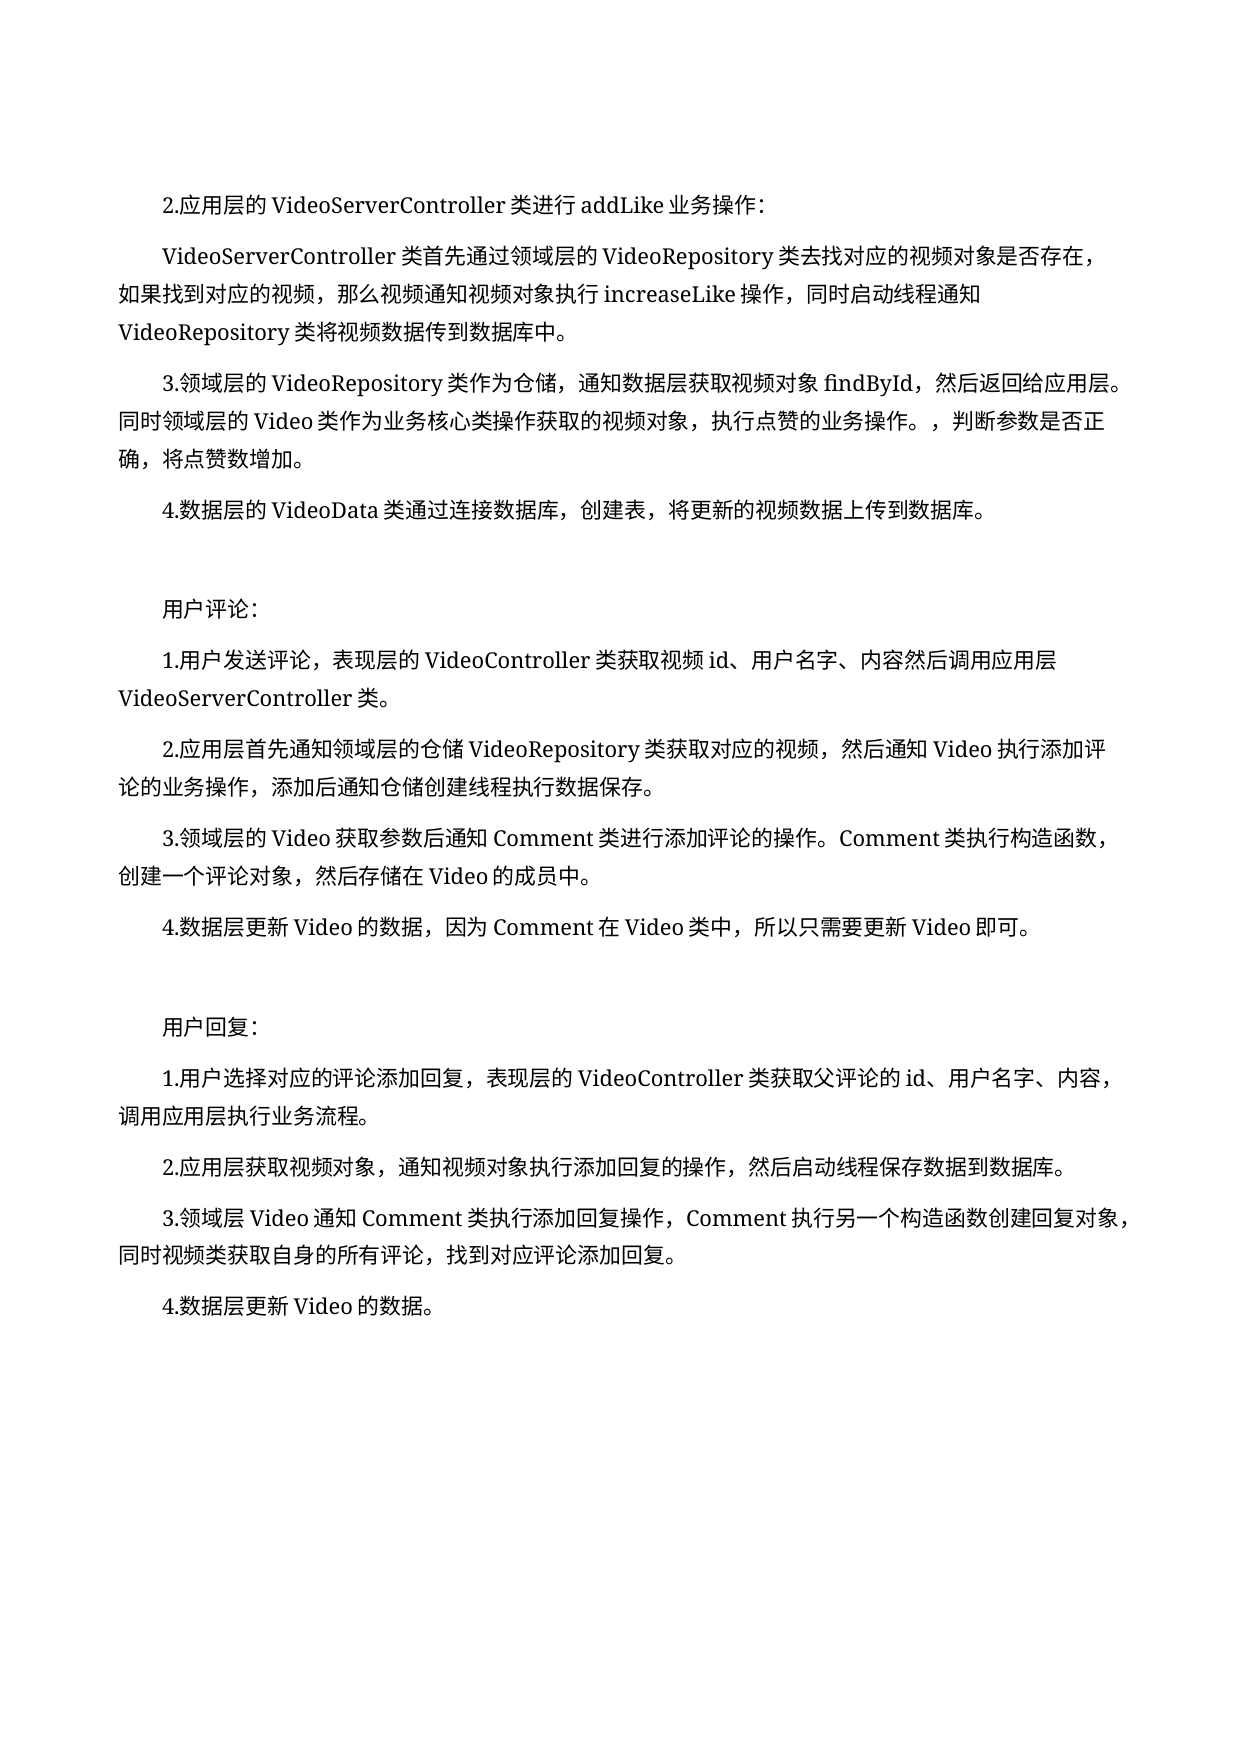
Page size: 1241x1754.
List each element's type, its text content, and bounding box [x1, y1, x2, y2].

text 3.领域层Video通知Comment类执行添加回复操作，Comment执行另一个构造函数创建回复对象，同时视频类获取自身的所有评论，找到对应评论添加回复。 [118, 1201, 1122, 1270]
text 1.用户发送评论，表现层的VideoController类获取视频id、用户名字、内容然后调用应用层VideoServerController类。 [118, 643, 1122, 713]
text 2.应用层的VideoServerController类进行addLike业务操作： [118, 188, 1122, 219]
text 4.数据层更新Video的数据，因为Comment在Video类中，所以只需要更新Video即可。 [118, 910, 1122, 942]
text 1.用户选择对应的评论添加回复，表现层的VideoController类获取父评论的id、用户名字、内容，调用应用层执行业务流程。 [118, 1061, 1122, 1130]
text 4.数据层的VideoData类通过连接数据库，创建表，将更新的视频数据上传到数据库。 [118, 493, 1122, 524]
text 用户评论： [118, 592, 1122, 624]
text 3.领域层的Video获取参数后通知Comment类进行添加评论的操作。Comment类执行构造函数，创建一个评论对象，然后存储在Video的成员中。 [118, 821, 1122, 891]
text VideoServerController类首先通过领域层的VideoRepository类去找对应的视频对象是否存在，如果找到对应的视频，那么视频通知视频对象执行increaseLike操作，同时启动线程通知VideoRepository类将视频数据传到数据库中。 [118, 239, 1122, 346]
text 用户回复： [118, 1010, 1122, 1041]
text 2.应用层获取视频对象，通知视频对象执行添加回复的操作，然后启动线程保存数据到数据库。 [118, 1149, 1122, 1181]
text 2.应用层首先通知领域层的仓储VideoRepository类获取对应的视频，然后通知Video执行添加评论的业务操作，添加后通知仓储创建线程执行数据保存。 [118, 732, 1122, 802]
text 3.领域层的VideoRepository类作为仓储，通知数据层获取视频对象findById，然后返回给应用层。同时领域层的Video类作为业务核心类操作获取的视频对象，执行点赞的业务操作。，判断参数是否正确，将点赞数增加。 [118, 366, 1122, 473]
text 4.数据层更新Video的数据。 [118, 1289, 1122, 1321]
